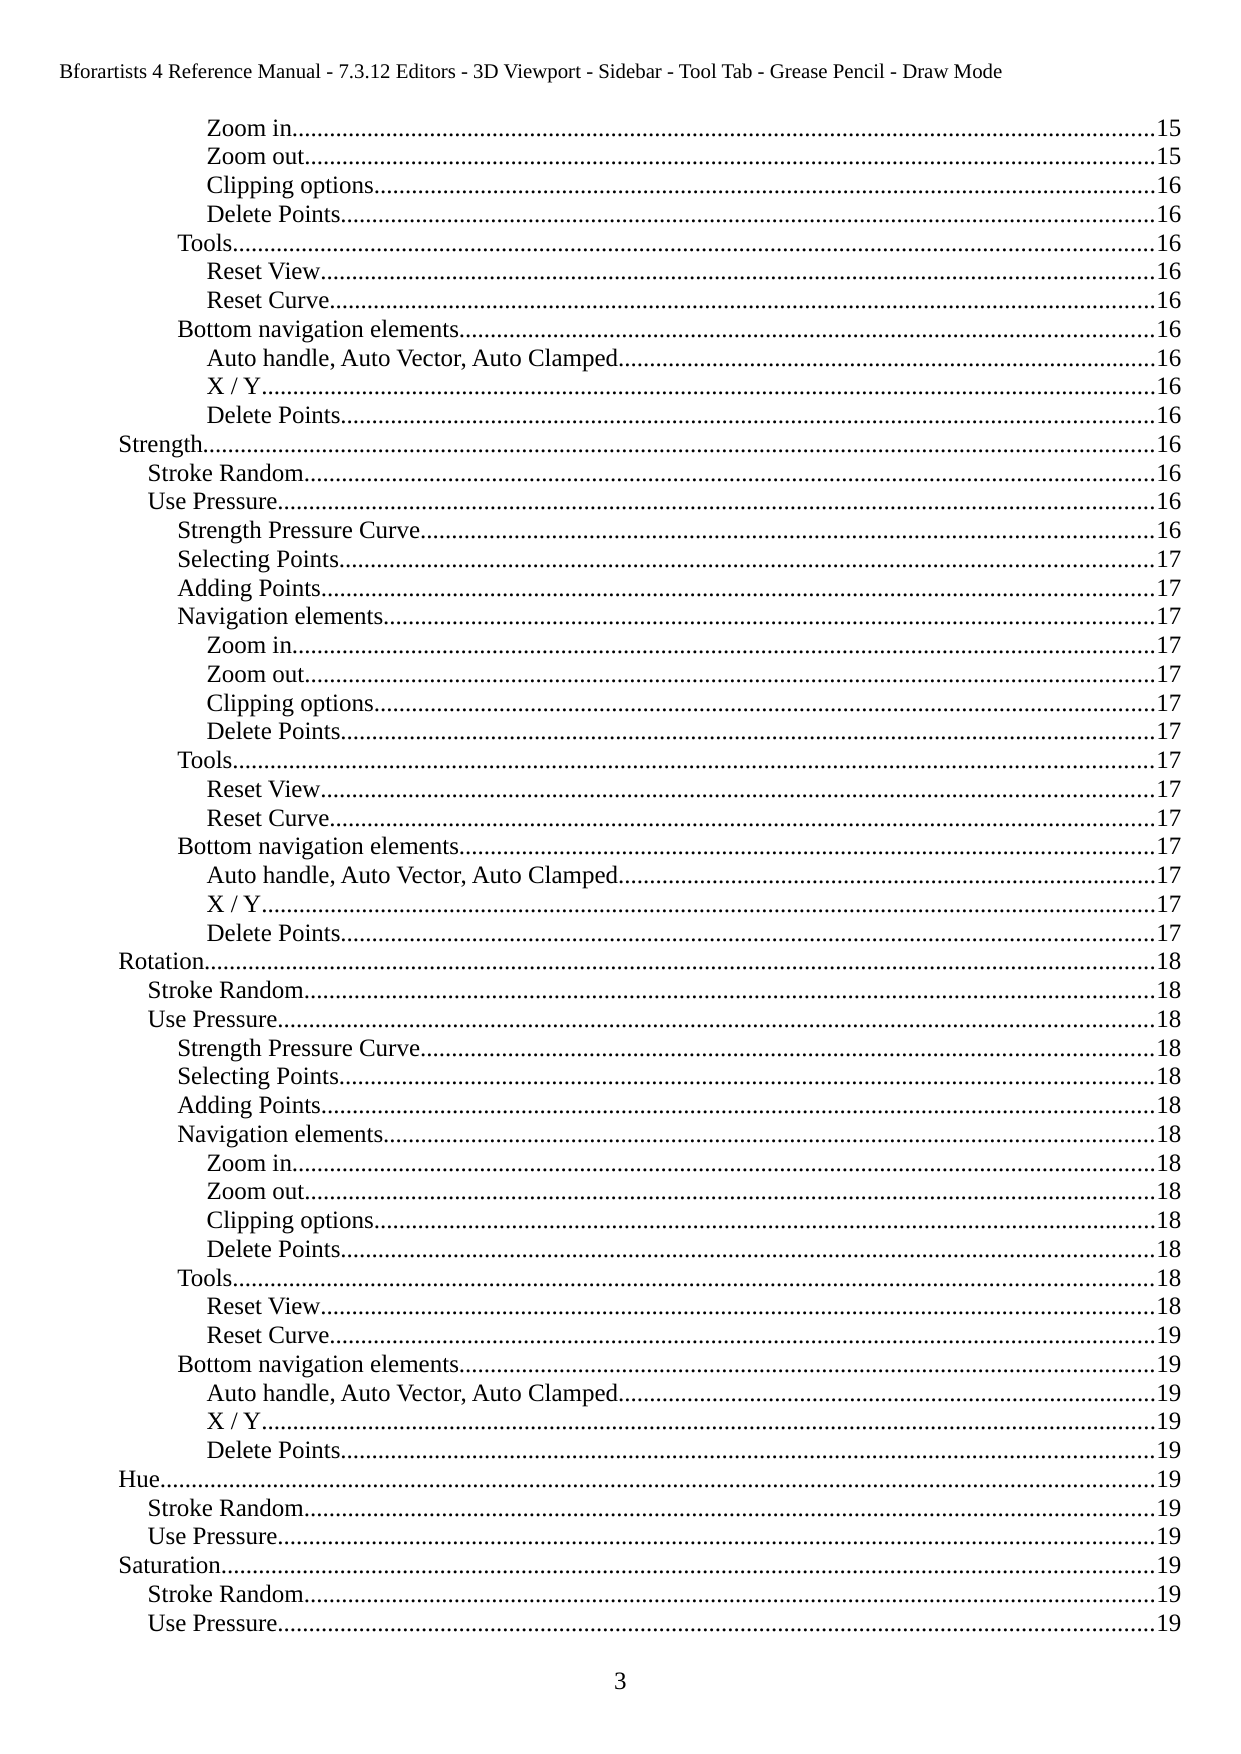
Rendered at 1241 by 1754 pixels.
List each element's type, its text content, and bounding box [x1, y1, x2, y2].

text Delete Points 19 [206, 1435, 1181, 1464]
text Auto handle, Auto Vector, Auto Clamped 17 [206, 860, 1181, 889]
text Selecting Points 17 [177, 544, 1181, 573]
text Adding Points 17 [177, 573, 1181, 601]
text Selecting Points 18 [177, 1061, 1181, 1090]
text Zoom out 18 [206, 1176, 1181, 1205]
text Stroke Random 19 [147, 1493, 1181, 1521]
text Delete Points 16 [206, 400, 1181, 429]
text Delete Points 18 [206, 1234, 1181, 1263]
text Tools 16 [177, 228, 1181, 256]
text Navigation elements 17 [177, 601, 1181, 630]
text Bottom navigation elements 19 [177, 1349, 1181, 1378]
text Reset Curve 17 [206, 803, 1181, 831]
text Bottom navigation elements 16 [177, 314, 1181, 343]
text Use Pressure 19 [147, 1521, 1181, 1550]
text Clipping options 16 [206, 170, 1181, 199]
text Reset View 18 [206, 1291, 1181, 1320]
text Tools 18 [177, 1263, 1181, 1291]
text Hue 19 [118, 1464, 1181, 1493]
text Reset View 17 [206, 774, 1181, 803]
text Reset View 16 [206, 256, 1181, 285]
text Use Pressure 18 [147, 1004, 1181, 1033]
text X / Y 17 [206, 889, 1181, 918]
text Stroke Random 16 [147, 458, 1181, 486]
text Zoom out 15 [206, 141, 1181, 170]
text Strength Pressure Curve 18 [177, 1033, 1181, 1061]
text Delete Points 17 [206, 918, 1181, 946]
text Zoom in 18 [206, 1148, 1181, 1176]
text Clipping options 18 [206, 1205, 1181, 1234]
text Navigation elements 18 [177, 1119, 1181, 1148]
text Rotation 18 [118, 946, 1181, 975]
text Tools 17 [177, 745, 1181, 774]
text Zoom in 17 [206, 630, 1181, 659]
text Bottom navigation elements 17 [177, 831, 1181, 860]
text Use Pressure 19 [147, 1608, 1181, 1636]
text Delete Points 16 [206, 199, 1181, 228]
text Use Pressure 16 [147, 486, 1181, 515]
text Adding Points 18 [177, 1090, 1181, 1119]
text Strength Pressure Curve 16 [177, 515, 1181, 544]
text X / Y 19 [206, 1406, 1181, 1435]
text Reset Curve 19 [206, 1320, 1181, 1349]
text Zoom out 17 [206, 659, 1181, 688]
text Strength 16 [118, 429, 1181, 458]
text Auto handle, Auto Vector, Auto Clamped 19 [206, 1378, 1181, 1406]
text Reset Curve 16 [206, 285, 1181, 314]
text Clipping options 17 [206, 688, 1181, 716]
text Delete Points 17 [206, 716, 1181, 745]
text X / Y 16 [206, 371, 1181, 400]
text Stroke Random 18 [147, 975, 1181, 1004]
text Zoom in 15 [206, 113, 1181, 141]
text Stroke Random 19 [147, 1579, 1181, 1608]
text Auto handle, Auto Vector, Auto Clamped 16 [206, 343, 1181, 371]
text Saturation 19 [118, 1550, 1181, 1579]
